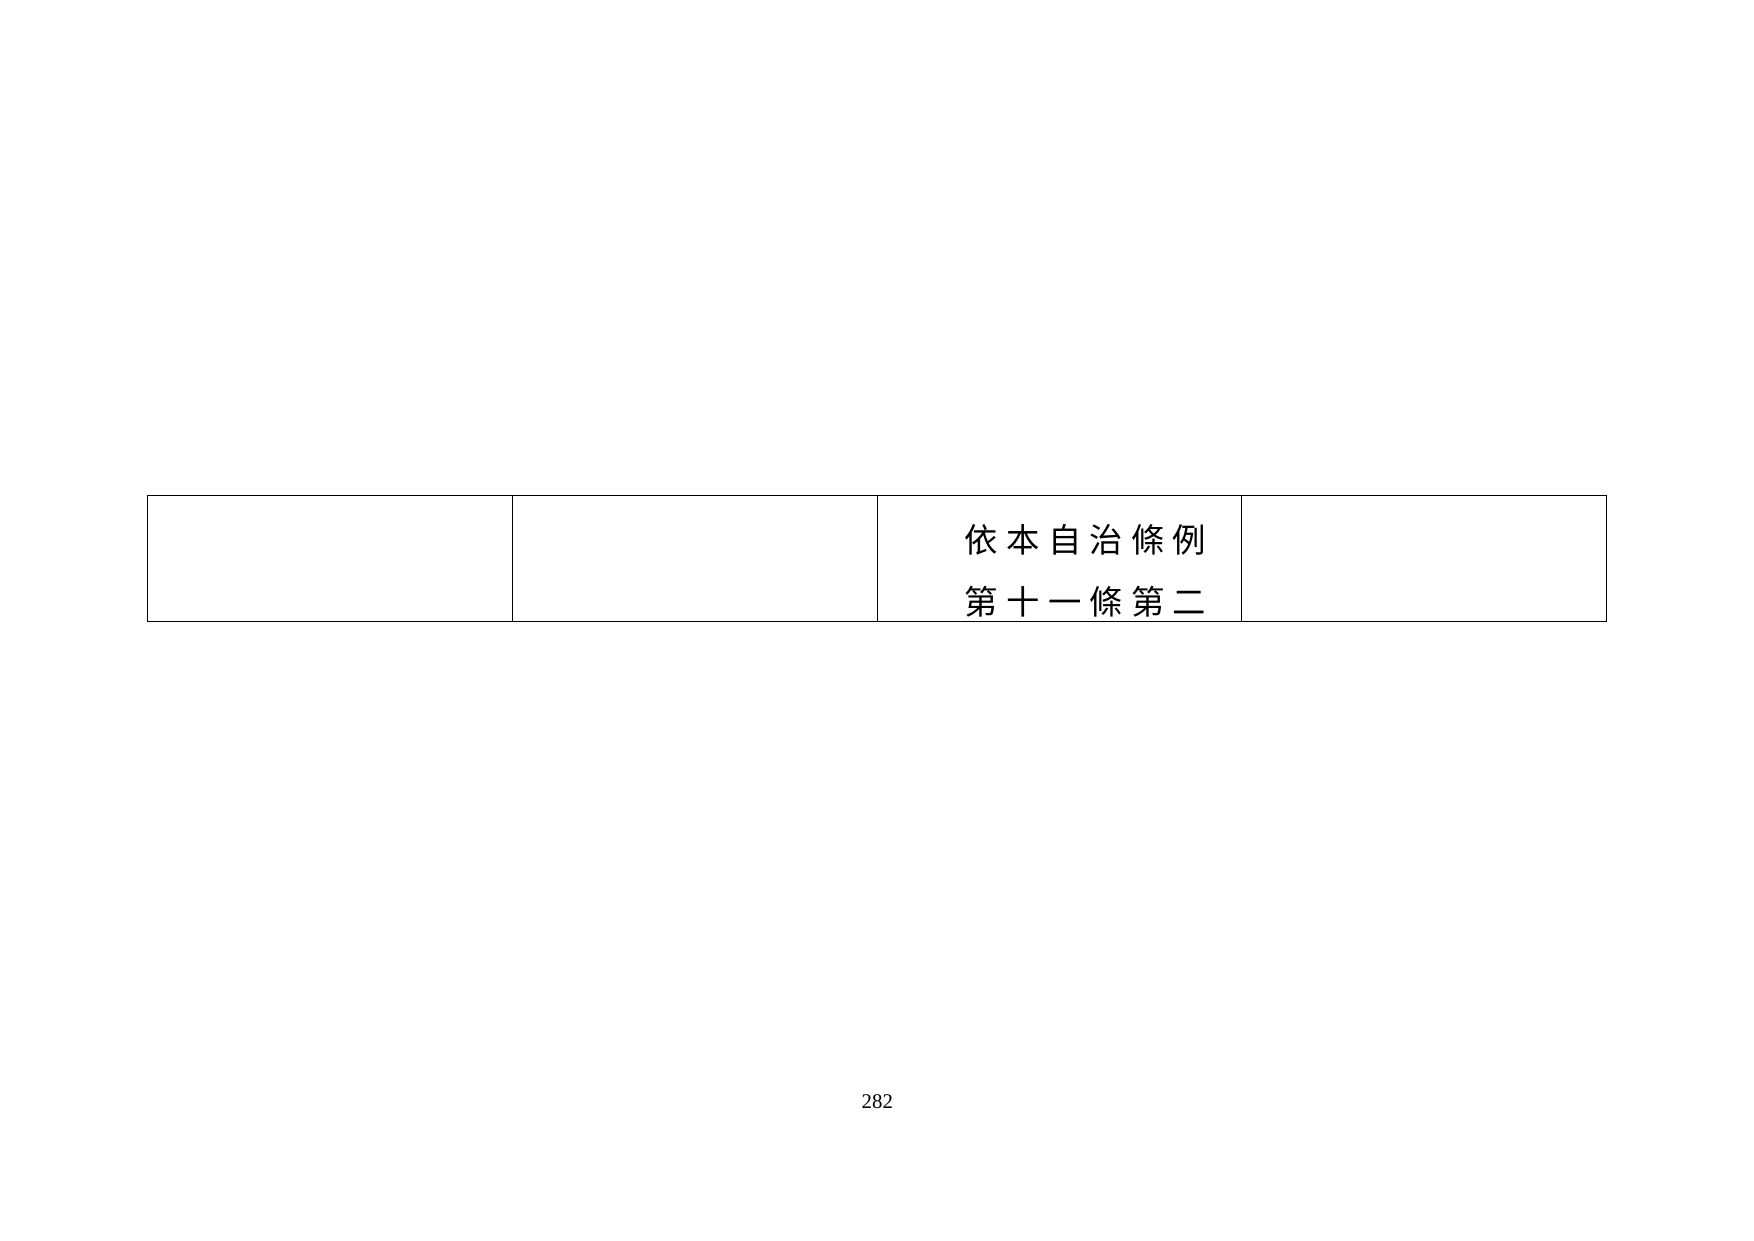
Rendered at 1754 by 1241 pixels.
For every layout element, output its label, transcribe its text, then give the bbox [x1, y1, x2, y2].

table_cell [1242, 496, 1606, 621]
table_cell [513, 496, 877, 621]
table_cell [148, 496, 512, 621]
table_cell 依本自治條例第十一條第二 [878, 496, 1241, 621]
